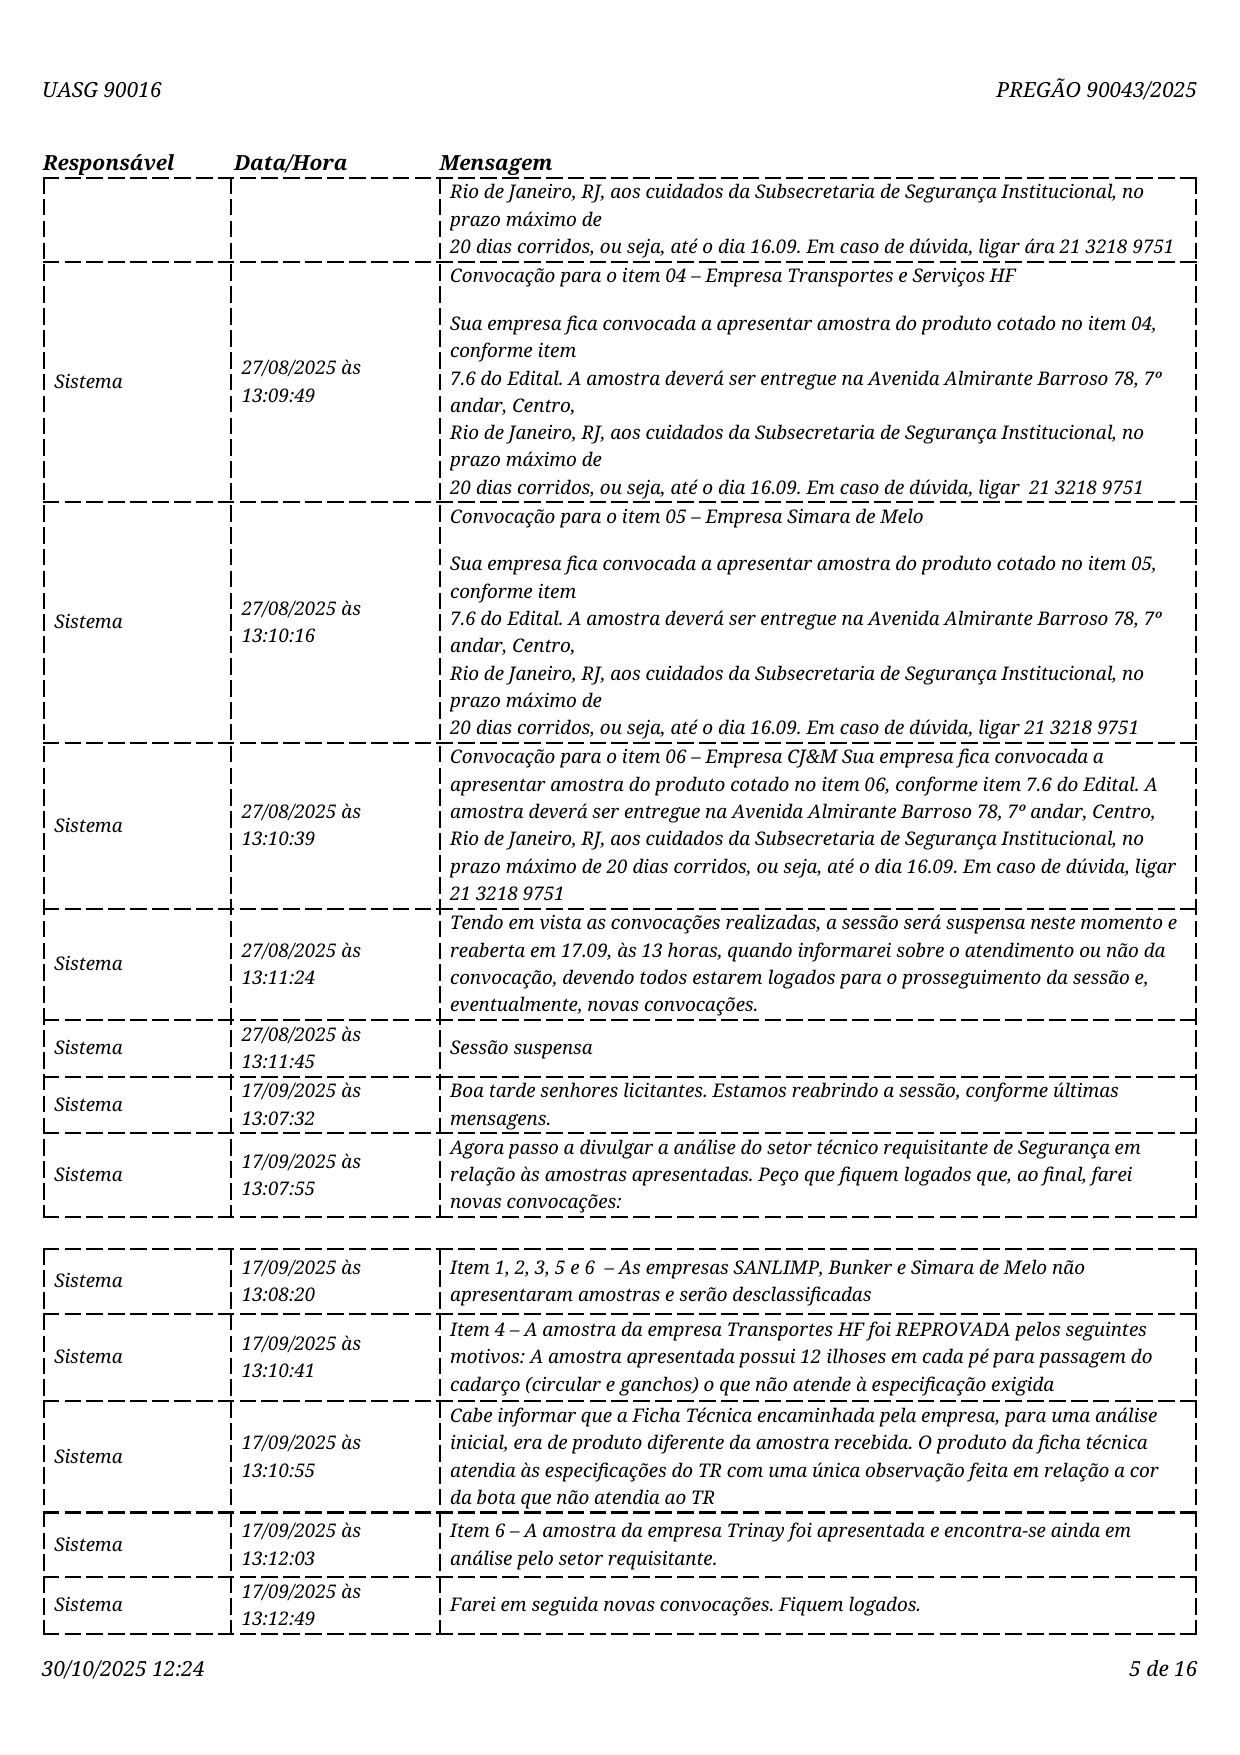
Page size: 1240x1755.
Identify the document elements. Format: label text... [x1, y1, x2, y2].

table_cell 17/09/2025 às 13:10:55 [231, 1400, 439, 1511]
table_cell 27/08/2025 às 13:10:39 [231, 742, 439, 908]
table_cell Cabe informar que a Ficha Técnica encaminhada pela empresa, para uma análise inicial, era de produto diferente da amostra recebida. O produto da ficha técnica atendia às especificações do TR com uma única observação feita em relação a cor da bota que não atendia ao TR [440, 1400, 1196, 1511]
table_cell Sistema [44, 501, 231, 742]
table_cell Item 6 – A amostra da empresa Trinay foi apresentada e encontra-se ainda em análise pelo setor requisitante. [440, 1511, 1196, 1576]
table_header 17/09/2025 às 13:08:20 [231, 1248, 439, 1313]
table_cell Sistema [44, 1400, 231, 1511]
table_cell Item 4 – A amostra da empresa Transportes HF foi REPROVADA pelos seguintes motivos: A amostra apresentada possui 12 ilhoses em cada pé para passagem do cadarço (circular e ganchos) o que não atende à especificação exigida [440, 1313, 1196, 1400]
table_cell Sistema [44, 1019, 231, 1076]
table_cell Sessão suspensa [440, 1019, 1196, 1076]
table_cell 27/08/2025 às 13:11:24 [231, 908, 439, 1019]
table_cell Sistema [44, 1132, 231, 1216]
table_cell Sistema [44, 908, 231, 1019]
table_cell 17/09/2025 às 13:10:41 [231, 1313, 439, 1400]
table_cell 17/09/2025 às 13:07:55 [231, 1132, 439, 1216]
table_cell [231, 177, 439, 261]
table_cell Tendo em vista as convocações realizadas, a sessão será suspensa neste momento e reaberta em 17.09, às 13 horas, quando informarei sobre o atendimento ou não da convocação, devendo todos estarem logados para o prosseguimento da sessão e, eventualmente, novas convocações. [440, 908, 1196, 1019]
table_cell Convocação para o item 04 – Empresa Transportes e Serviços HF Sua empresa fica convocada a apresentar amostra do produto cotado no item 04, conforme item 7.6 do Edital. A amostra deverá ser entregue na Avenida Almirante Barroso 78, 7º andar, Centro, Rio de Janeiro, RJ, aos cuidados da Subsecretaria de Segurança Institucional, no prazo máximo de 20 dias corridos, ou seja, até o dia 16.09. Em caso de dúvida, ligar 21 3218 9751 [440, 261, 1196, 501]
table_cell Sistema [44, 261, 231, 501]
table_cell 27/08/2025 às 13:09:49 [231, 261, 439, 501]
table_cell Convocação para o item 06 – Empresa CJ&M Sua empresa fica convocada a apresentar amostra do produto cotado no item 06, conforme item 7.6 do Edital. A amostra deverá ser entregue na Avenida Almirante Barroso 78, 7º andar, Centro, Rio de Janeiro, RJ, aos cuidados da Subsecretaria de Segurança Institucional, no prazo máximo de 20 dias corridos, ou seja, até o dia 16.09. Em caso de dúvida, ligar 21 3218 9751 [440, 742, 1196, 908]
table_cell Sistema [44, 1313, 231, 1400]
table_cell Sistema [44, 742, 231, 908]
table_cell Rio de Janeiro, RJ, aos cuidados da Subsecretaria de Segurança Institucional, no prazo máximo de 20 dias corridos, ou seja, até o dia 16.09. Em caso de dúvida, ligar ára 21 3218 9751 [440, 177, 1196, 261]
table_cell Sistema [44, 1076, 231, 1132]
table_header Item 1, 2, 3, 5 e 6 – As empresas SANLIMP, Bunker e Simara de Melo não apresentaram amostras e serão desclassificadas [440, 1248, 1196, 1313]
table_cell 27/08/2025 às 13:11:45 [231, 1019, 439, 1076]
table_cell Sistema [44, 1511, 231, 1576]
table_cell 17/09/2025 às 13:07:32 [231, 1076, 439, 1132]
table_cell 27/08/2025 às 13:10:16 [231, 501, 439, 742]
table_cell Agora passo a divulgar a análise do setor técnico requisitante de Segurança em relação às amostras apresentadas. Peço que fiquem logados que, ao final, farei novas convocações: [440, 1132, 1196, 1216]
table_cell 17/09/2025 às 13:12:49 [231, 1576, 439, 1633]
table_cell 17/09/2025 às 13:12:03 [231, 1511, 439, 1576]
table_cell Sistema [44, 1576, 231, 1633]
table_cell [44, 177, 231, 261]
table_cell Boa tarde senhores licitantes. Estamos reabrindo a sessão, conforme últimas mensagens. [440, 1076, 1196, 1132]
table_cell Farei em seguida novas convocações. Fiquem logados. [440, 1576, 1196, 1633]
table_header Sistema [44, 1248, 231, 1313]
table_cell Convocação para o item 05 – Empresa Simara de Melo Sua empresa fica convocada a apresentar amostra do produto cotado no item 05, conforme item 7.6 do Edital. A amostra deverá ser entregue na Avenida Almirante Barroso 78, 7º andar, Centro, Rio de Janeiro, RJ, aos cuidados da Subsecretaria de Segurança Institucional, no prazo máximo de 20 dias corridos, ou seja, até o dia 16.09. Em caso de dúvida, ligar 21 3218 9751 [440, 501, 1196, 742]
